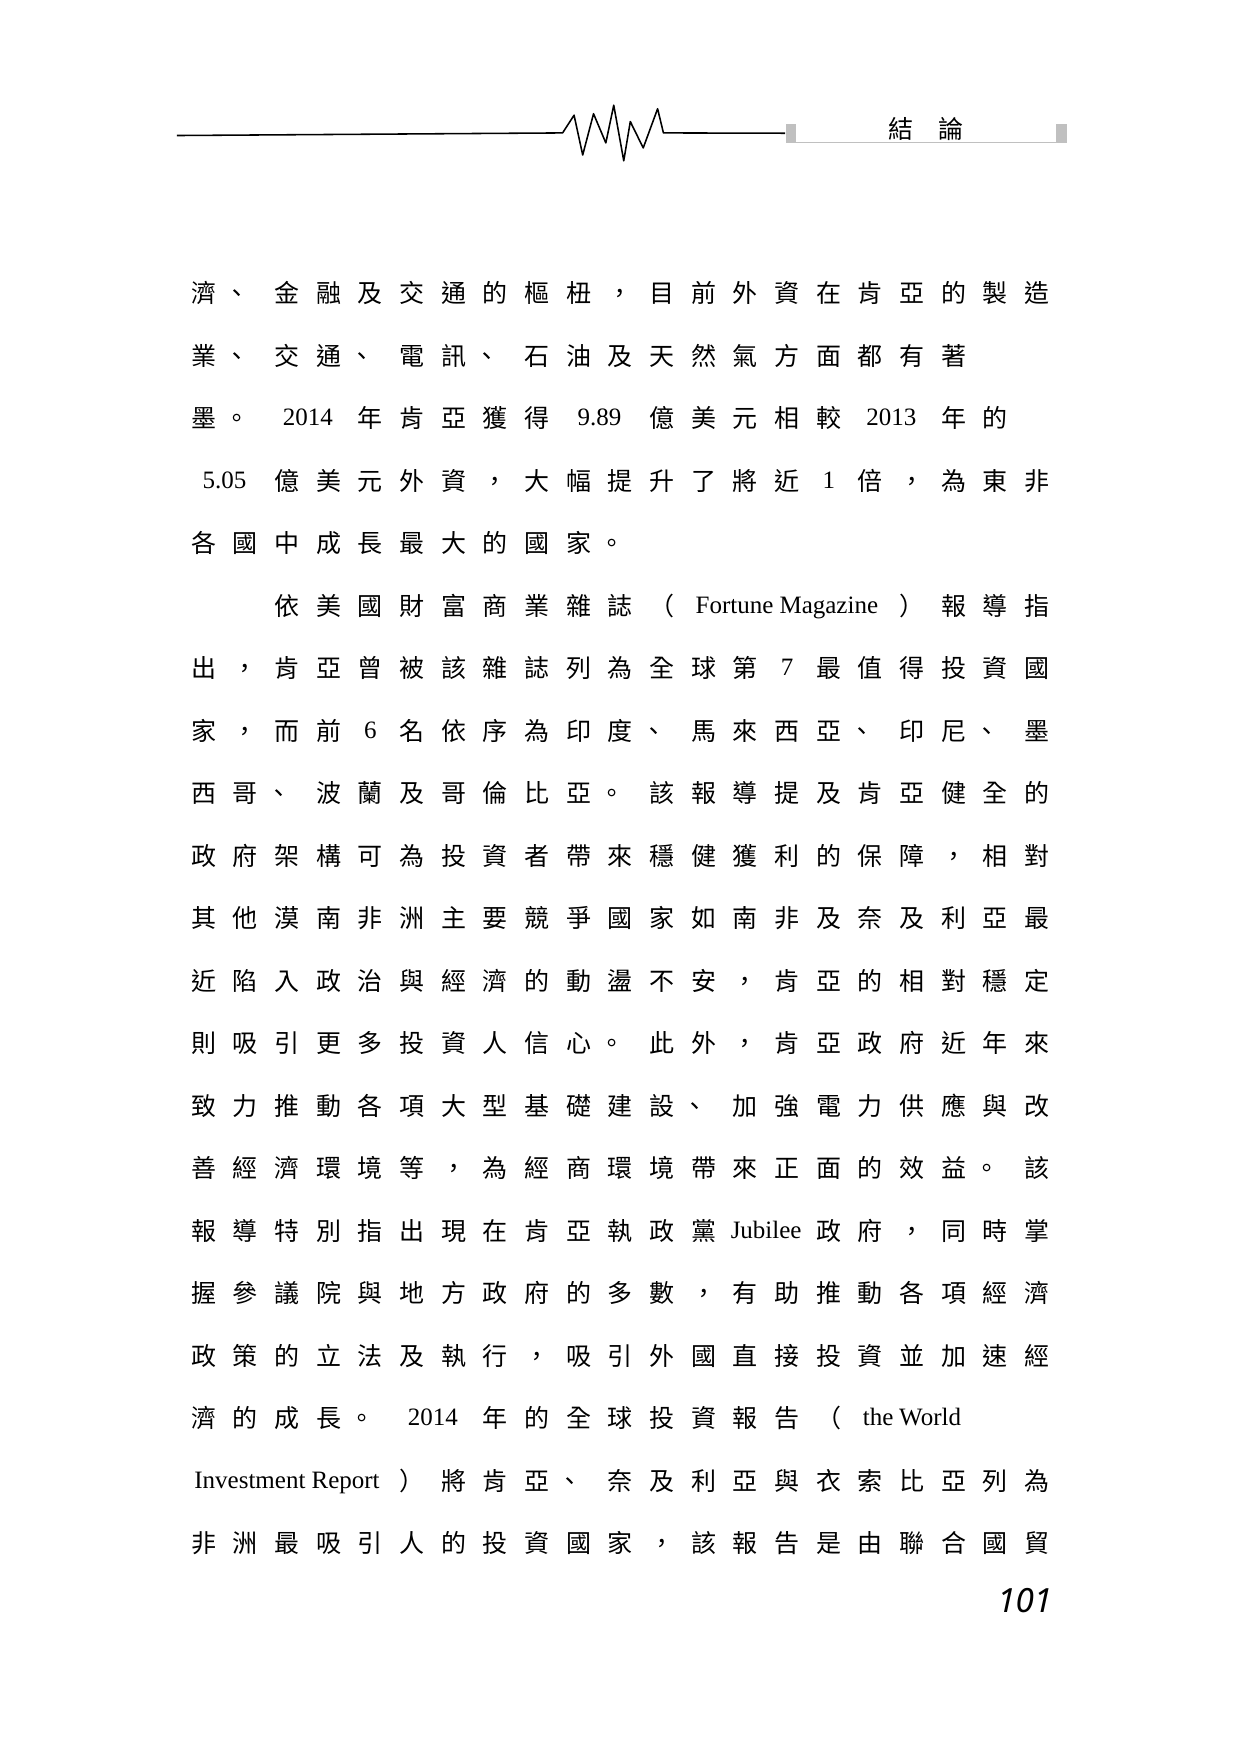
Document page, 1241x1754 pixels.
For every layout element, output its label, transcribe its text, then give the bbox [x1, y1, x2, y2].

text 依美國財富商業雜誌（Fortune Magazine）報導指出，肯亞曾被該雜誌列為全球第7最值得投資國家，而前6名依序為印度、馬來西亞、印尼、墨西哥、波蘭及哥倫比亞。該報導提及肯亞健全的政府架構可為投資者帶來穩健獲利的保障，相對其他漠南非洲主要競爭國家如南非及奈及利亞最近陷入政治與經濟的動盪不安，肯亞的相對穩定則吸引更多投資人信心。此外，肯亞政府近年來致力推動各項大型基礎建設、加強電力供應與改善經濟環境等，為經商環境帶來正面的效益。該報導特別指出現在肯亞執政黨Jubilee政府，同時掌握參議院與地方政府的多數，有助推動各項經濟政策的立法及執行，吸引外國直接投資並加速經濟的成長。2014年的全球投資報告（the World Investment Report）將肯亞、奈及利亞與衣索比亞列為非洲最吸引人的投資國家，該報告是由聯合國貿 [183, 563, 1058, 1563]
text 濟、金融及交通的樞杻，目前外資在肯亞的製造業、交通、電訊、石油及天然氣方面都有著墨。2014年肯亞獲得9.89億美元相較2013年的5.05億美元外資，大幅提升了將近1倍，為東非各國中成長最大的國家。 [183, 250, 1058, 563]
